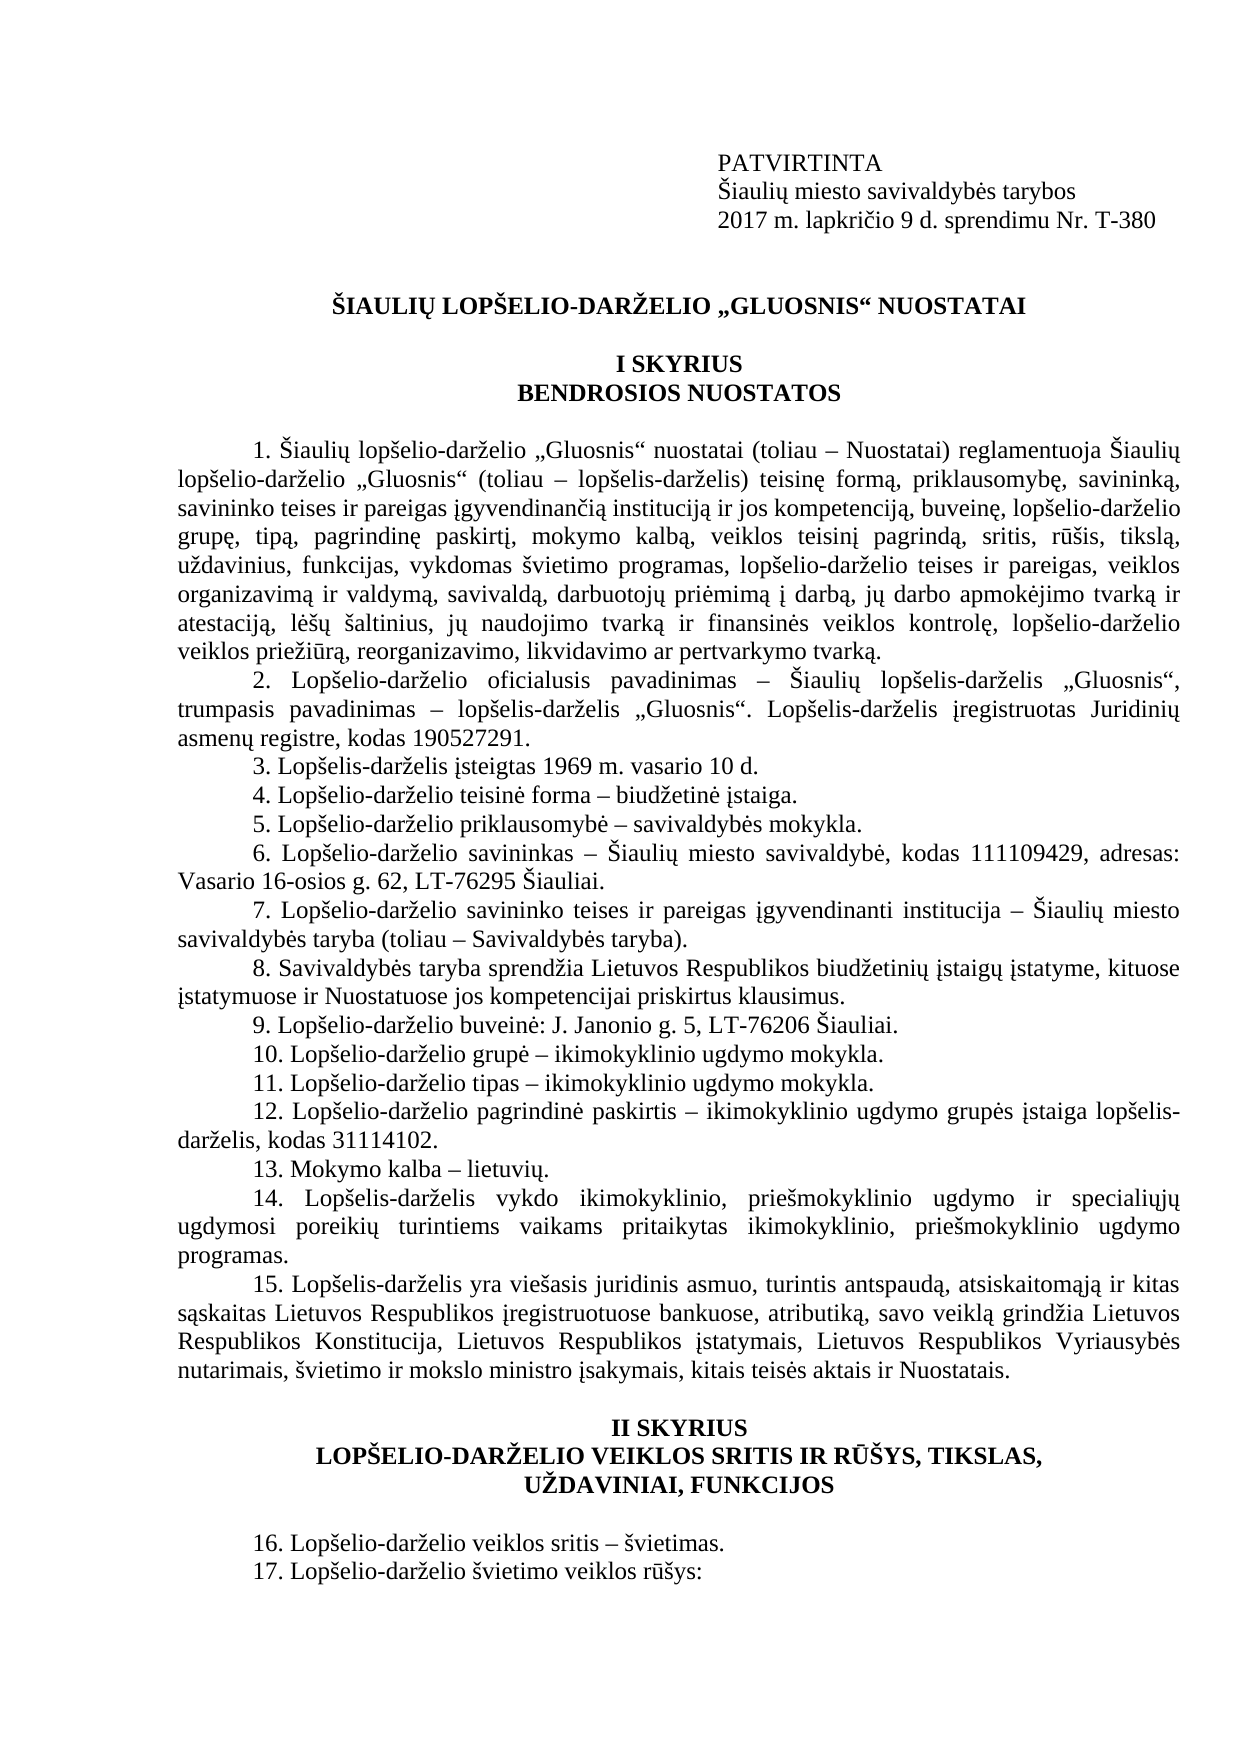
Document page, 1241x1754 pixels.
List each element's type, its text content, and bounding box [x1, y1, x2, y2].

text 7. Lopšelio-darželio savininko teises ir pareigas įgyvendinanti institucija – Šiaulių miesto savivaldybės taryba (toliau – Savivaldybės taryba). [177, 895, 1181, 953]
text 5. Lopšelio-darželio priklausomybė – savivaldybės mokykla. [177, 809, 1181, 838]
text 15. Lopšelis-darželis yra viešasis juridinis asmuo, turintis antspaudą, atsiskaitomąją ir kitas sąskaitas Lietuvos Respublikos įregistruotuose bankuose, atributiką, savo veiklą grindžia Lietuvos Respublikos Konstitucija, Lietuvos Respublikos įstatymais, Lietuvos Respublikos Vyriausybės nutarimais, švietimo ir mokslo ministro įsakymais, kitais teisės aktais ir Nuostatais. [177, 1269, 1181, 1384]
text LOPŠELIO-DARŽELIO VEIKLOS SRITIS IR RŪŠYS, TIKSLAS, [177, 1441, 1181, 1470]
text 10. Lopšelio-darželio grupė – ikimokyklinio ugdymo mokykla. [177, 1039, 1181, 1068]
text 6. Lopšelio-darželio savininkas – Šiaulių miesto savivaldybė, kodas 111109429, adresas: Vasario 16-osios g. 62, LT-76295 Šiauliai. [177, 838, 1181, 895]
text 2017 m. lapkričio 9 d. sprendimu Nr. T-380 [582, 205, 1181, 234]
text 1. Šiaulių lopšelio-darželio „Gluosnis“ nuostatai (toliau – Nuostatai) reglamentuoja Šiaulių lopšelio-darželio „Gluosnis“ (toliau – lopšelis-darželis) teisinę formą, priklausomybę, savininką, savininko teises ir pareigas įgyvendinančią instituciją ir jos kompetenciją, buveinę, lopšelio-darželio grupę, tipą, pagrindinę paskirtį, mokymo kalbą, veiklos teisinį pagrindą, sritis, rūšis, tikslą, uždavinius, funkcijas, vykdomas švietimo programas, lopšelio-darželio teises ir pareigas, veiklos organizavimą ir valdymą, savivaldą, darbuotojų priėmimą į darbą, jų darbo apmokėjimo tvarką ir atestaciją, lėšų šaltinius, jų naudojimo tvarką ir finansinės veiklos kontrolę, lopšelio-darželio veiklos priežiūrą, reorganizavimo, likvidavimo ar pertvarkymo tvarką. [177, 435, 1181, 665]
text 9. Lopšelio-darželio buveinė: J. Janonio g. 5, LT-76206 Šiauliai. [177, 1010, 1181, 1039]
text Šiaulių miesto savivaldybės tarybos [582, 176, 1181, 205]
text 2. Lopšelio-darželio oficialusis pavadinimas – Šiaulių lopšelis-darželis „Gluosnis“, trumpasis pavadinimas – lopšelis-darželis „Gluosnis“. Lopšelis-darželis įregistruotas Juridinių asmenų registre, kodas 190527291. [177, 665, 1181, 751]
text 13. Mokymo kalba – lietuvių. [177, 1154, 1181, 1183]
text 16. Lopšelio-darželio veiklos sritis – švietimas. [177, 1528, 1181, 1556]
text 3. Lopšelis-darželis įsteigtas 1969 m. vasario 10 d. [177, 751, 1181, 780]
text 14. Lopšelis-darželis vykdo ikimokyklinio, priešmokyklinio ugdymo ir specialiųjų ugdymosi poreikių turintiems vaikams pritaikytas ikimokyklinio, priešmokyklinio ugdymo programas. [177, 1183, 1181, 1269]
text II SKYRIUS [177, 1413, 1181, 1441]
text I SKYRIUS [177, 349, 1181, 378]
text BENDROSIOS NUOSTATOS [177, 378, 1181, 406]
text PATVIRTINTA [582, 148, 1181, 176]
text ŠIAULIŲ LOPŠELIO-DARŽELIO „GLUOSNIS“ NUOSTATAI [177, 291, 1181, 320]
text 12. Lopšelio-darželio pagrindinė paskirtis – ikimokyklinio ugdymo grupės įstaiga lopšelis-darželis, kodas 31114102. [177, 1096, 1181, 1154]
text 17. Lopšelio-darželio švietimo veiklos rūšys: [177, 1556, 1181, 1585]
text 4. Lopšelio-darželio teisinė forma – biudžetinė įstaiga. [177, 780, 1181, 809]
text 8. Savivaldybės taryba sprendžia Lietuvos Respublikos biudžetinių įstaigų įstatyme, kituose įstatymuose ir Nuostatuose jos kompetencijai priskirtus klausimus. [177, 953, 1181, 1010]
text UŽDAVINIAI, FUNKCIJOS [177, 1470, 1181, 1499]
text 11. Lopšelio-darželio tipas – ikimokyklinio ugdymo mokykla. [177, 1068, 1181, 1096]
